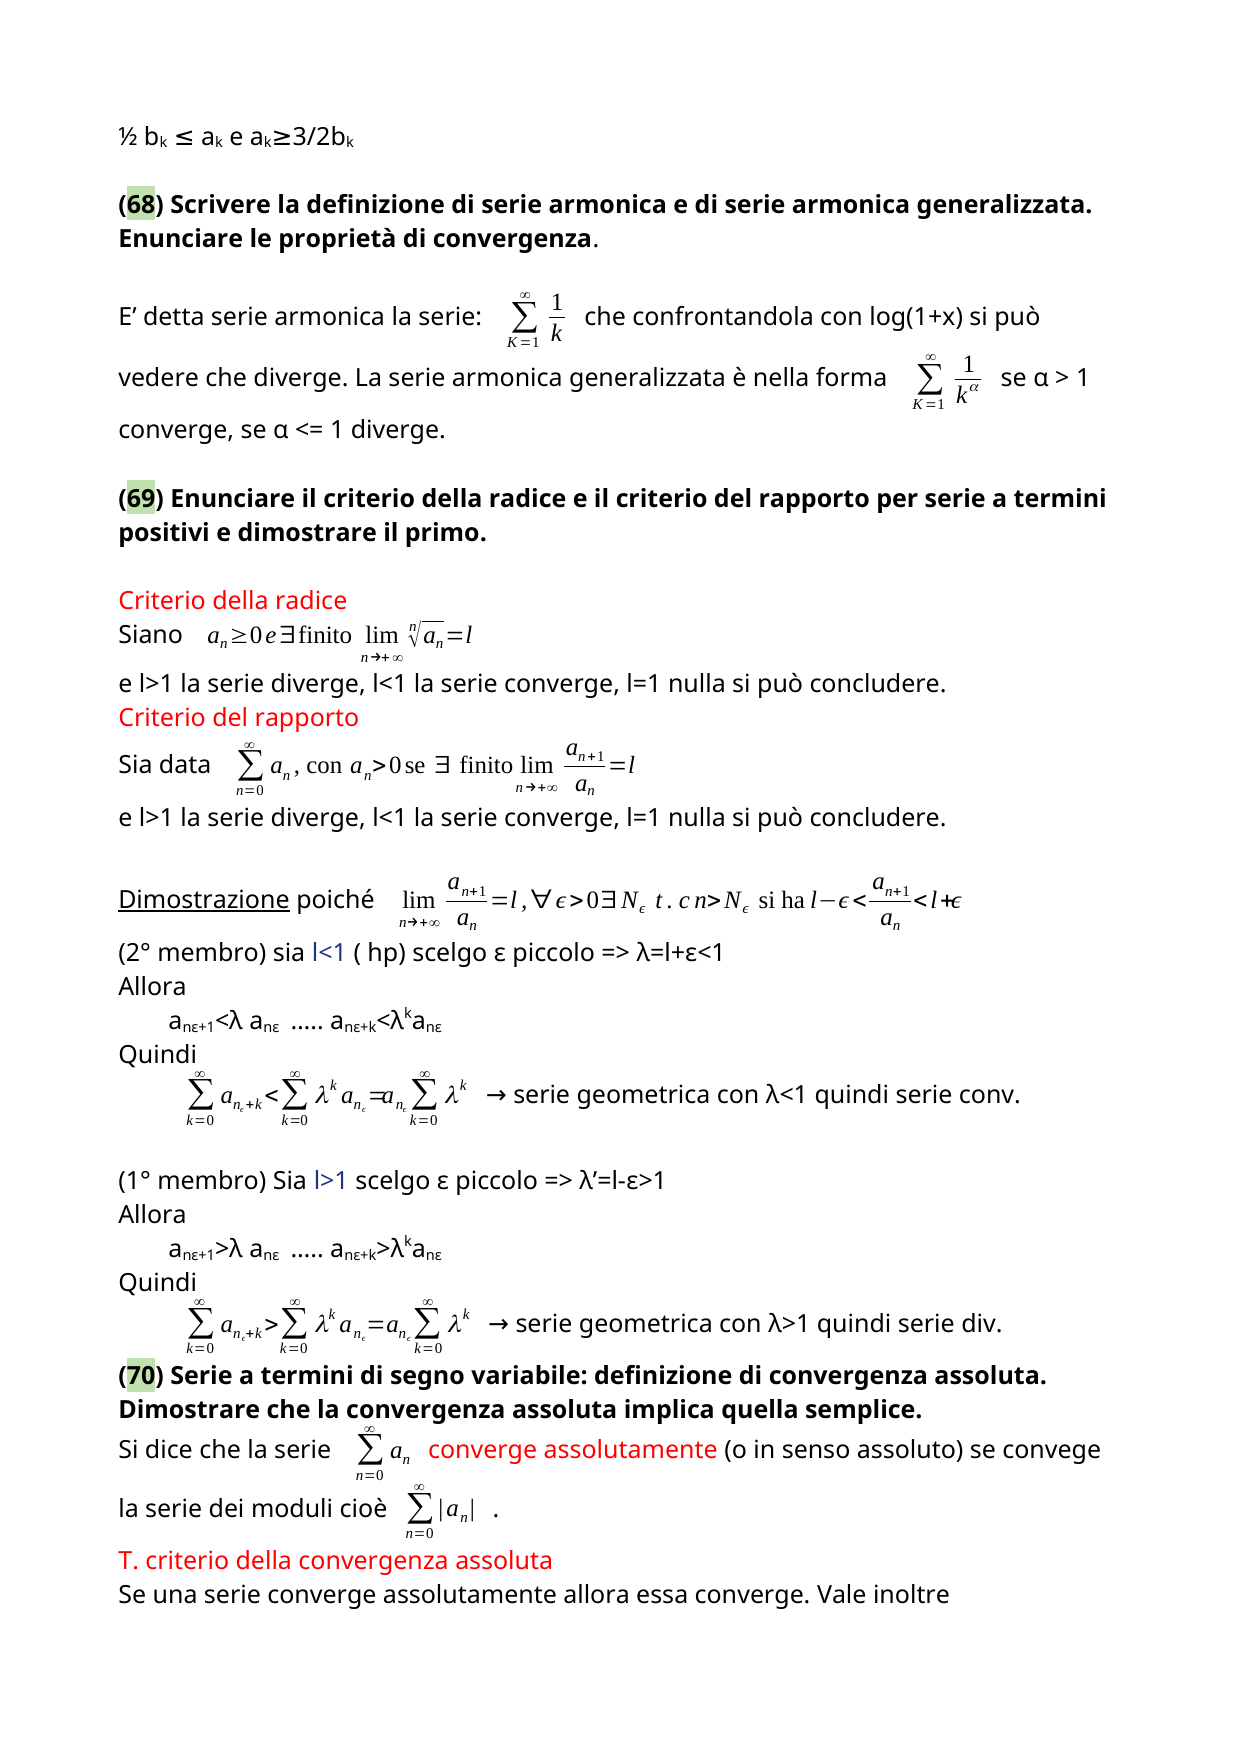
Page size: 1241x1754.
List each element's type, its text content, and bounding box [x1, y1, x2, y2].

text anɛ+1>λ anɛ ….. anɛ+k>λkanɛ [118, 1231, 1122, 1265]
text Criterio della radice [118, 582, 1122, 617]
text (68) Scrivere la definizione di serie armonica e di serie armonica generalizzata. Enunciare le proprietà di convergenza. [118, 186, 1122, 254]
text e l>1 la serie diverge, l<1 la serie converge, l=1 nulla si può concludere. [118, 665, 1122, 699]
text → serie geometrica con λ>1 quindi serie div. [118, 1299, 1122, 1357]
text Allora [118, 1197, 1122, 1231]
text (69) Enunciare il criterio della radice e il criterio del rapporto per serie a termini positivi e dimostrare il primo. [118, 480, 1122, 548]
text T. criterio della convergenza assoluta [118, 1542, 1122, 1576]
text E’ detta serie armonica la serie: che confrontandola con log(1+x) si può vedere che diverge. La serie armonica generalizzata è nella forma se α > 1 converge, se α <= 1 diverge. [118, 288, 1122, 446]
text (1° membro) Sia l>1 scelgo ɛ piccolo => λ’=l-ɛ>1 [118, 1163, 1122, 1197]
text (2° membro) sia l<1 ( hp) scelgo ɛ piccolo => λ=l+ɛ<1 [118, 934, 1122, 968]
text Se una serie converge assolutamente allora essa converge. Vale inoltre [118, 1576, 1122, 1610]
text anɛ+1<λ anɛ ….. anɛ+k<λkanɛ [118, 1002, 1122, 1036]
text (70) Serie a termini di segno variabile: definizione di convergenza assoluta. Dimostrare che la convergenza assoluta implica quella semplice. [118, 1357, 1122, 1426]
text Allora [118, 968, 1122, 1002]
text → serie geometrica con λ<1 quindi serie conv. [118, 1071, 1122, 1129]
text Siano [118, 617, 1122, 665]
text Sia data [118, 733, 1122, 800]
text e l>1 la serie diverge, l<1 la serie converge, l=1 nulla si può concludere. [118, 800, 1122, 834]
text Criterio del rapporto [118, 699, 1122, 733]
text Si dice che la serie converge assolutamente (o in senso assoluto) se convege la serie dei moduli cioè. [118, 1426, 1122, 1542]
text Quindi [118, 1036, 1122, 1071]
text Dimostrazione poiché [118, 868, 1122, 934]
text ½ bk ≤ ak e ak≥3/2bk [118, 118, 1122, 152]
text Quindi [118, 1265, 1122, 1299]
